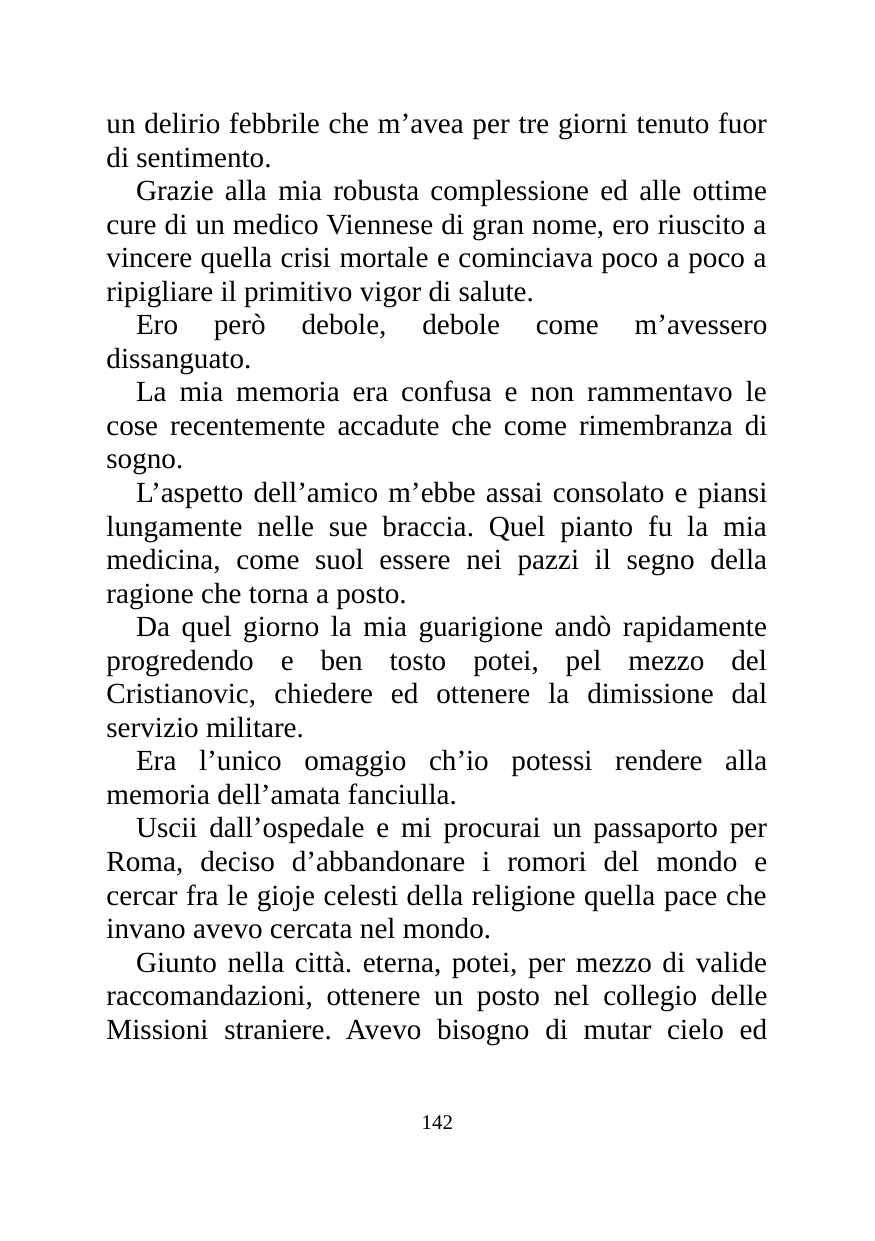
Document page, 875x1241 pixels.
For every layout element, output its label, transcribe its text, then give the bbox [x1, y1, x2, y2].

text Ero però debole, debole come m’avessero dissanguato. [106, 307, 768, 374]
text L’aspetto dell’amico m’ebbe assai consolato e piansi lungamente nelle sue braccia. Quel pianto fu la mia medicina, come suol essere nei pazzi il segno della ragione che torna a posto. [106, 475, 768, 609]
text Giunto nella città. eterna, potei, per mezzo di valide raccomandazioni, ottenere un posto nel collegio delle Missioni straniere. Avevo bisogno di mutar cielo ed [106, 945, 768, 1045]
text Da quel giorno la mia guarigione andò rapidamente progredendo e ben tosto potei, pel mezzo del Cristianovic, chiedere ed ottenere la dimissione dal servizio militare. [106, 609, 768, 743]
text La mia memoria era confusa e non rammentavo le cose recentemente accadute che come rimembranza di sogno. [106, 374, 768, 475]
text Era l’unico omaggio ch’io potessi rendere alla memoria dell’amata fanciulla. [106, 743, 768, 811]
text Uscii dall’ospedale e mi procurai un passaporto per Roma, deciso d’abbandonare i romori del mondo e cercar fra le gioje celesti della religione quella pace che invano avevo cercata nel mondo. [106, 811, 768, 945]
text Grazie alla mia robusta complessione ed alle ottime cure di un medico Viennese di gran nome, ero riuscito a vincere quella crisi mortale e cominciava poco a poco a ripigliare il primitivo vigor di salute. [106, 173, 768, 307]
text un delirio febbrile che m’avea per tre giorni tenuto fuor di sentimento. [106, 106, 768, 173]
